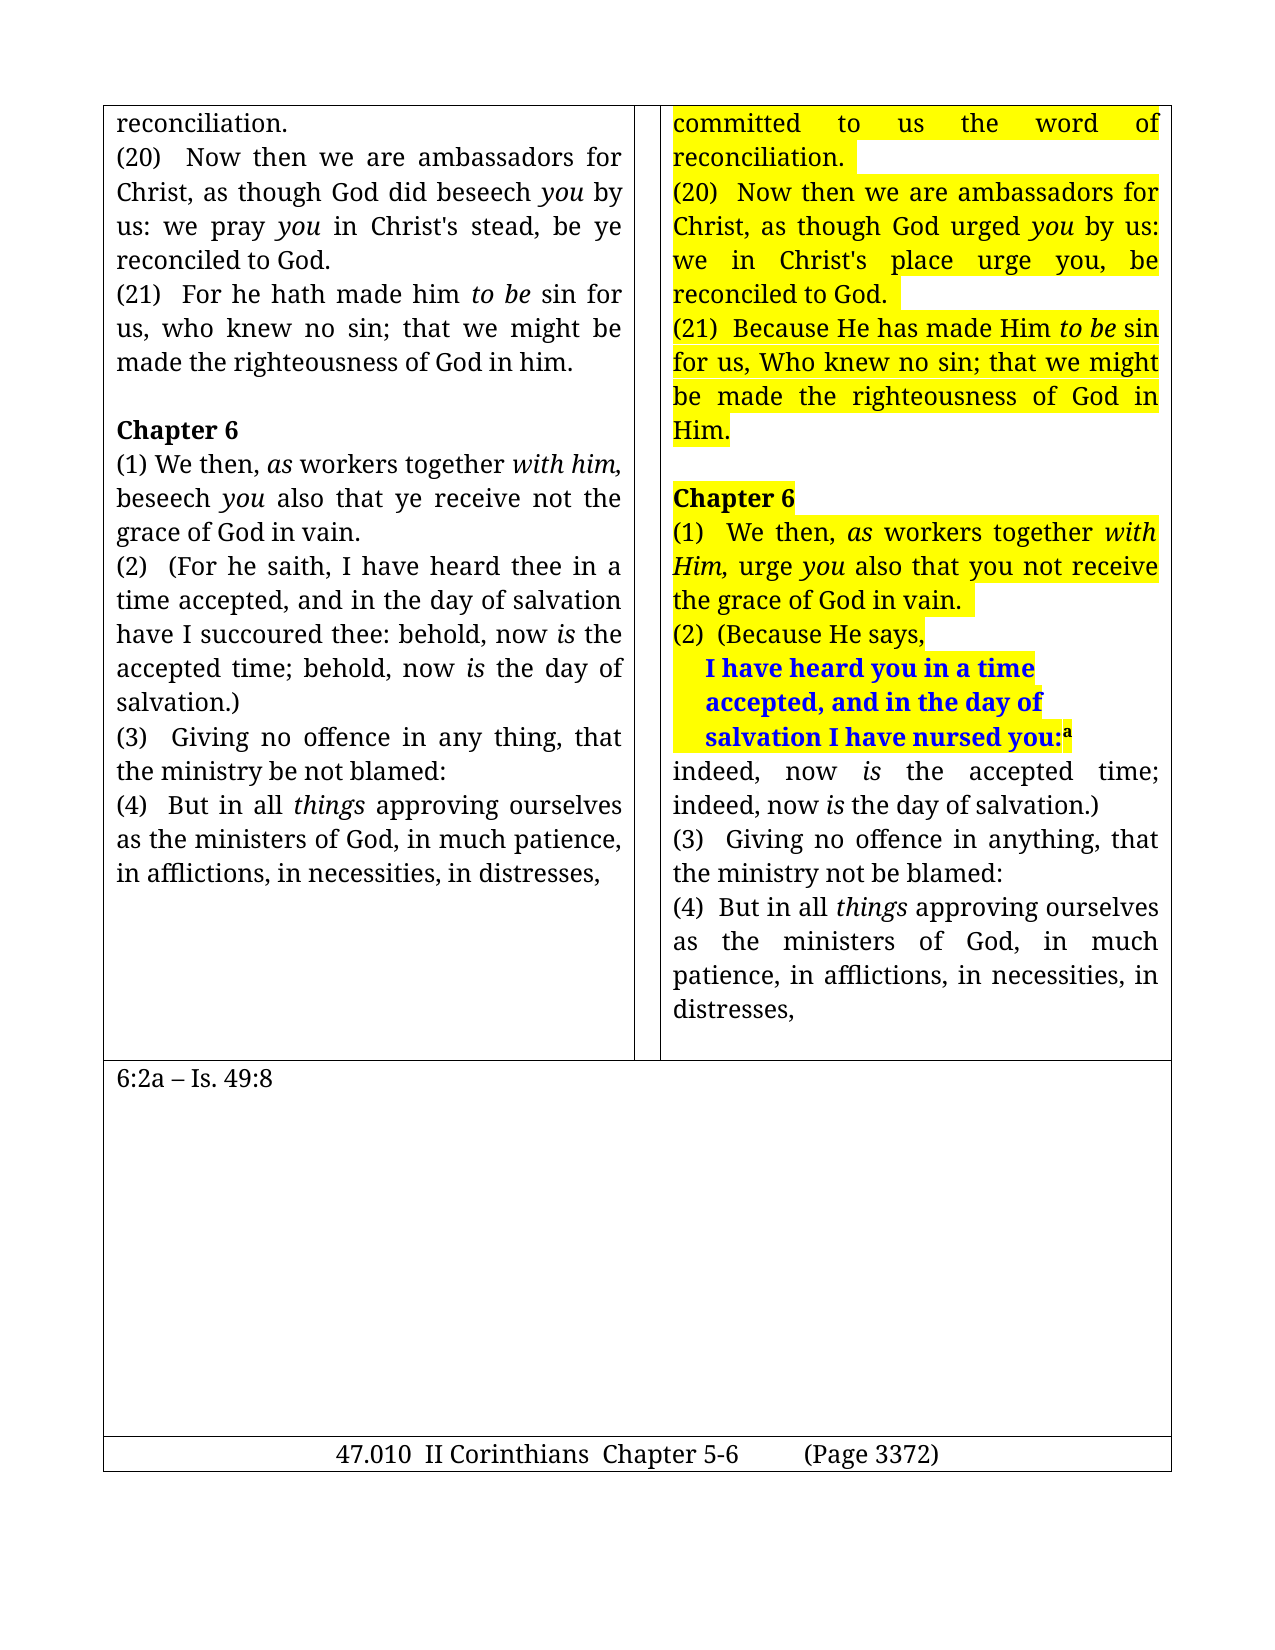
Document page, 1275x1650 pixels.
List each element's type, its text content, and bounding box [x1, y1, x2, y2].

table_cell [635, 106, 660, 1060]
table_cell reconciliation. (20) Now then we are ambassadors for Christ, as though God did beseech you by us: we pray you in Christ's stead, be ye reconciled to God. (21) For he hath made him to be sin for us, who knew no sin; that we might be made the righteousness of God in him. Chapter 6 (1) We then, as workers together with him, beseech you also that ye receive not the grace of God in vain. (2) (For he saith, I have heard thee in a time accepted, and in the day of salvation have I succoured thee: behold, now is the accepted time; behold, now is the day of salvation.) (3) Giving no offence in any thing, that the ministry be not blamed: (4) But in all things approving ourselves as the ministers of God, in much patience, in afflictions, in necessities, in distresses, [104, 106, 634, 1060]
table_cell committed to us the word of reconciliation. (20) Now then we are ambassadors for Christ, as though God urged you by us: we in Christ's place urge you, be reconciled to God. (21) Because He has made Him to be sin for us, Who knew no sin; that we might be made the righteousness of God in Him. Chapter 6 (1) We then, as workers together with Him, urge you also that you not receive the grace of God in vain. (2) (Because He says, I have heard you in a time accepted, and in the day of salvation I have nursed you:a indeed, now is the accepted time; indeed, now is the day of salvation.) (3) Giving no offence in anything, that the ministry not be blamed: (4) But in all things approving ourselves as the ministers of God, in much patience, in afflictions, in necessities, in distresses, [661, 106, 1171, 1060]
table_cell 6:2a – Is. 49:8 [104, 1061, 1171, 1436]
table_cell 47.010 II Corinthians Chapter 5-6 (Page 3372) [104, 1437, 1171, 1471]
